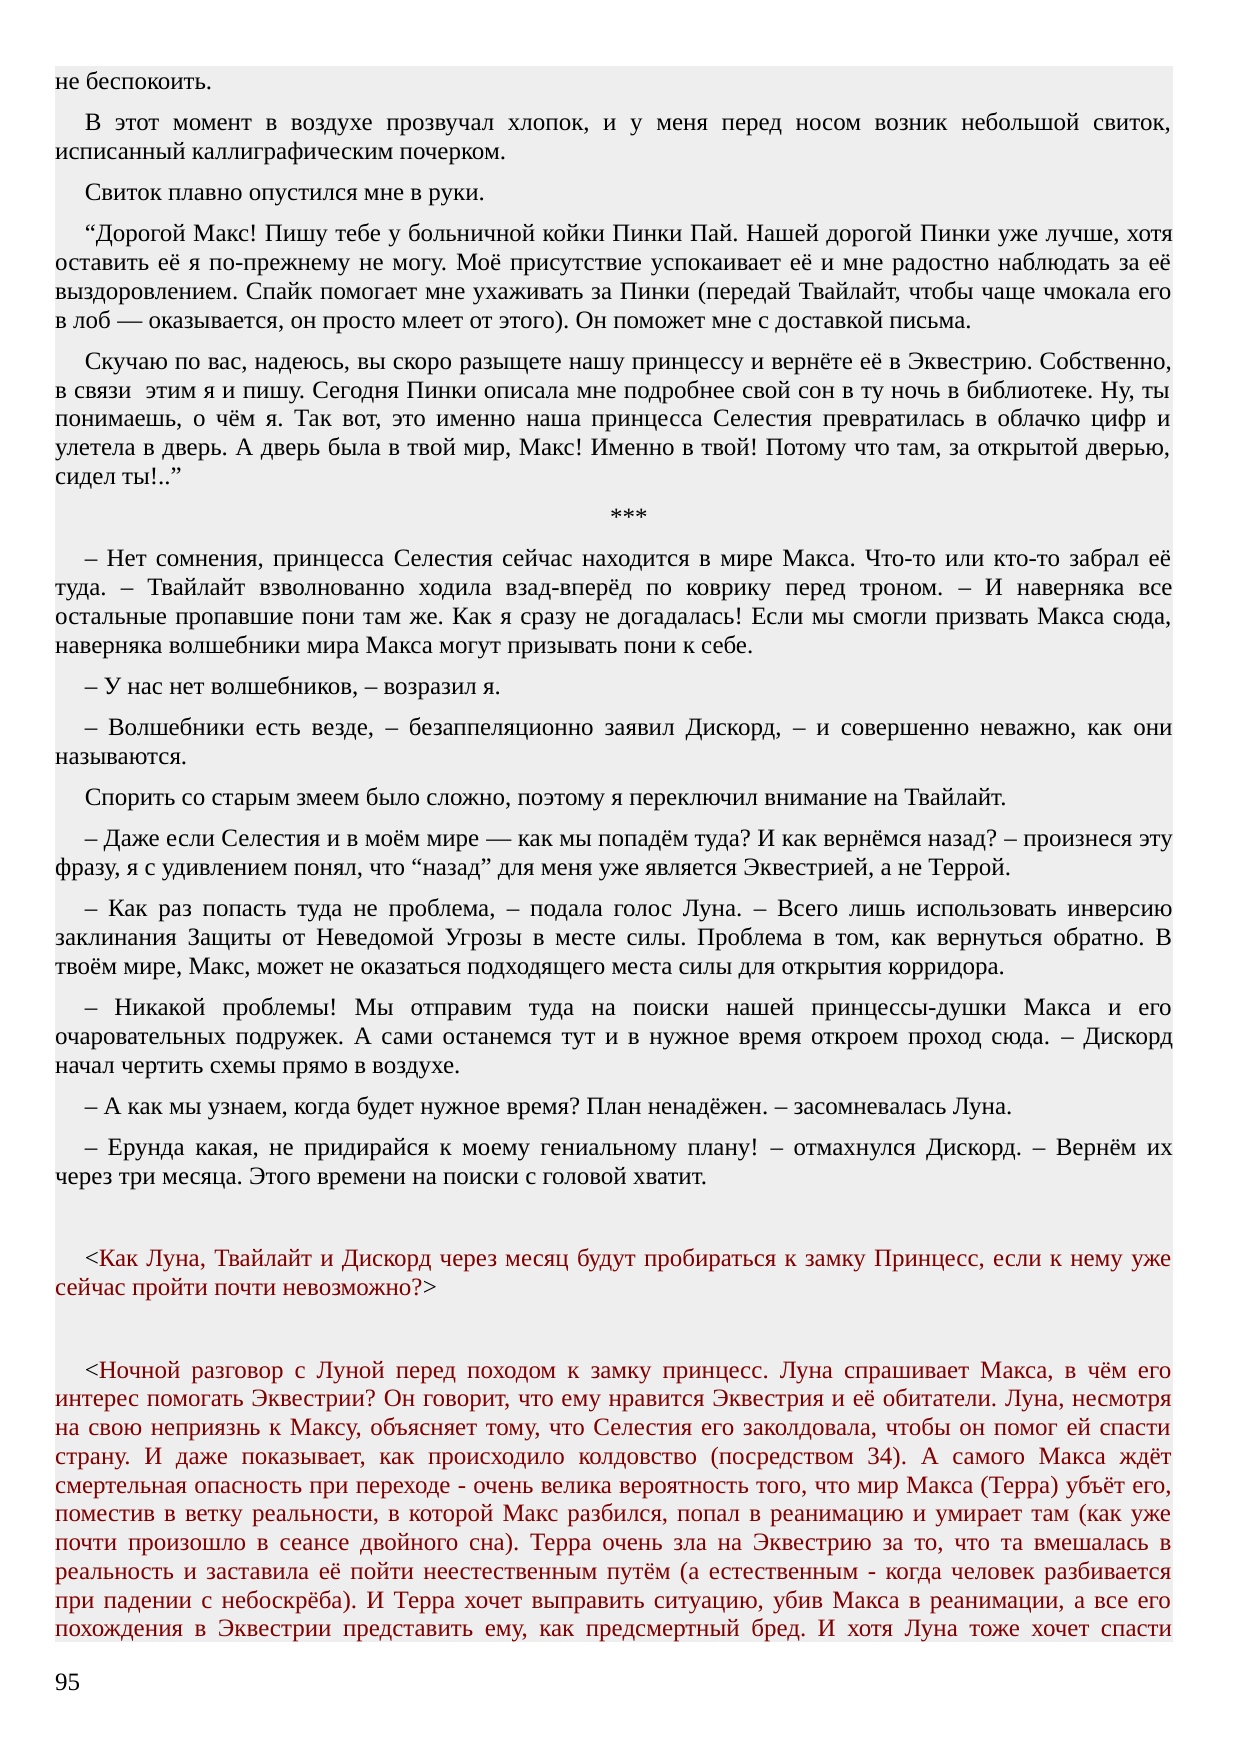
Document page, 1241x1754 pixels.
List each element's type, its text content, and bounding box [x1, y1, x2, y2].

text <Ночной разговор с Луной перед походом к замку принцесс. Луна спрашивает Макса, в чём его интерес помогать Эквестрии? Он говорит, что ему нравится Эквестрия и её обитатели. Луна, несмотря на свою неприязнь к Максу, объясняет тому, что Селестия его заколдовала, чтобы он помог ей спасти страну. И даже показывает, как происходило колдовство (посредством 34). А самого Макса ждёт смертельная опасность при переходе - очень велика вероятность того, что мир Макса (Терра) убъёт его, поместив в ветку реальности, в которой Макс разбился, попал в реанимацию и умирает там (как уже почти произошло в сеансе двойного сна). Терра очень зла на Эквестрию за то, что та вмешалась в реальность и заставила её пойти неестественным путём (а естественным - когда человек разбивается при падении с небоскрёба). И Терра хочет выправить ситуацию, убив Макса в реанимации, а все его похождения в Эквестрии представить ему, как предсмертный бред. И хотя Луна тоже хочет спасти [55, 1355, 1173, 1642]
text Скучаю по вас, надеюсь, вы скоро разыщете нашу принцессу и вернёте её в Эквестрию. Собственно, в связи этим я и пишу. Сегодня Пинки описала мне подробнее свой сон в ту ночь в библиотеке. Ну, ты понимаешь, о чём я. Так вот, это именно наша принцесса Селестия превратилась в облачко цифр и улетела в дверь. А дверь была в твой мир, Макс! Именно в твой! Потому что там, за открытой дверью, сидел ты!..” [55, 346, 1173, 490]
text – Ерунда какая, не придирайся к моему гениальному плану! – отмахнулся Дискорд. – Вернём их через три месяца. Этого времени на поиски с головой хватит. [55, 1132, 1173, 1190]
text – Нет сомнения, принцесса Селестия сейчас находится в мире Макса. Что-то или кто-то забрал её туда. – Твайлайт взволнованно ходила взад-вперёд по коврику перед троном. – И наверняка все остальные пропавшие пони там же. Как я сразу не догадалась! Если мы смогли призвать Макса сюда, наверняка волшебники мира Макса могут призывать пони к себе. [55, 543, 1173, 658]
text не беспокоить. [55, 66, 1173, 95]
text – Как раз попасть туда не проблема, – подала голос Луна. – Всего лишь использовать инверсию заклинания Защиты от Неведомой Угрозы в месте силы. Проблема в том, как вернуться обратно. В твоём мире, Макс, может не оказаться подходящего места силы для открытия корридора. [55, 893, 1173, 980]
text – Волшебники есть везде, – безаппеляционно заявил Дискорд, – и совершенно неважно, как они называются. [55, 712, 1173, 770]
text – Никакой проблемы! Мы отправим туда на поиски нашей принцессы-душки Макса и его очаровательных подружек. А сами останемся тут и в нужное время откроем проход сюда. – Дискорд начал чертить схемы прямо в воздухе. [55, 992, 1173, 1078]
text В этот момент в воздухе прозвучал хлопок, и у меня перед носом возник небольшой свиток, исписанный каллиграфическим почерком. [55, 107, 1173, 165]
text *** [55, 502, 1173, 531]
text – Даже если Селестия и в моём мире — как мы попадём туда? И как вернёмся назад? – произнеся эту фразу, я с удивлением понял, что “назад” для меня уже является Эквестрией, а не Террой. [55, 823, 1173, 881]
text – У нас нет волшебников, – возразил я. [55, 671, 1173, 700]
text Спорить со старым змеем было сложно, поэтому я переключил внимание на Твайлайт. [55, 782, 1173, 811]
text – А как мы узнаем, когда будет нужное время? План ненадёжен. – засомневалась Луна. [55, 1091, 1173, 1120]
text <Как Луна, Твайлайт и Дискорд через месяц будут пробираться к замку Принцесс, если к нему уже сейчас пройти почти невозможно?> [55, 1243, 1173, 1301]
text “Дорогой Макс! Пишу тебе у больничной койки Пинки Пай. Нашей дорогой Пинки уже лучше, хотя оставить её я по-прежнему не могу. Моё присутствие успокаивает её и мне радостно наблюдать за её выздоровлением. Спайк помогает мне ухаживать за Пинки (передай Твайлайт, чтобы чаще чмокала его в лоб — оказывается, он просто млеет от этого). Он поможет мне с доставкой письма. [55, 218, 1173, 333]
text Свиток плавно опустился мне в руки. [55, 177, 1173, 206]
